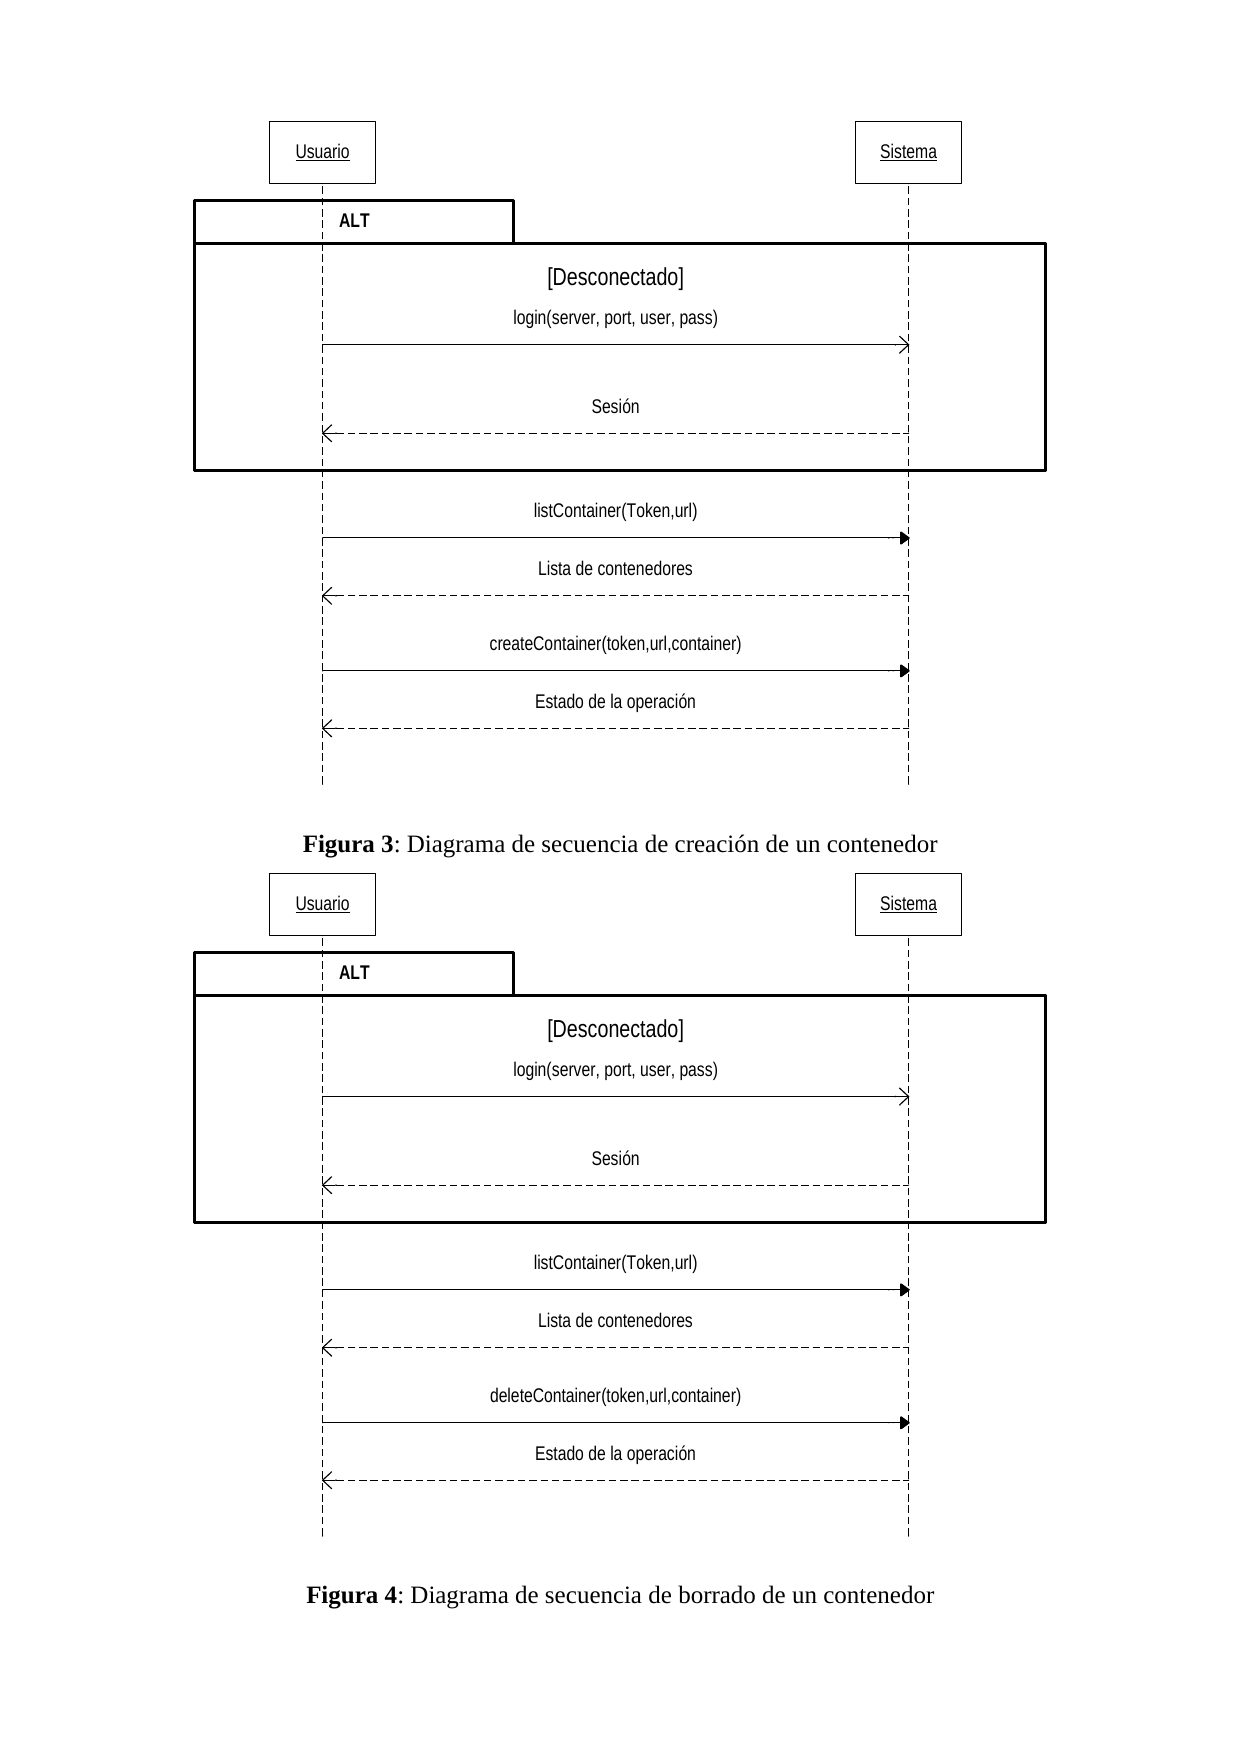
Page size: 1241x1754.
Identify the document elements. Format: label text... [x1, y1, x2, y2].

text Figura 3: Diagrama de secuencia de creación de un contenedor [118, 829, 1122, 857]
text Figura 4: Diagrama de secuencia de borrado de un contenedor [118, 1581, 1122, 1609]
